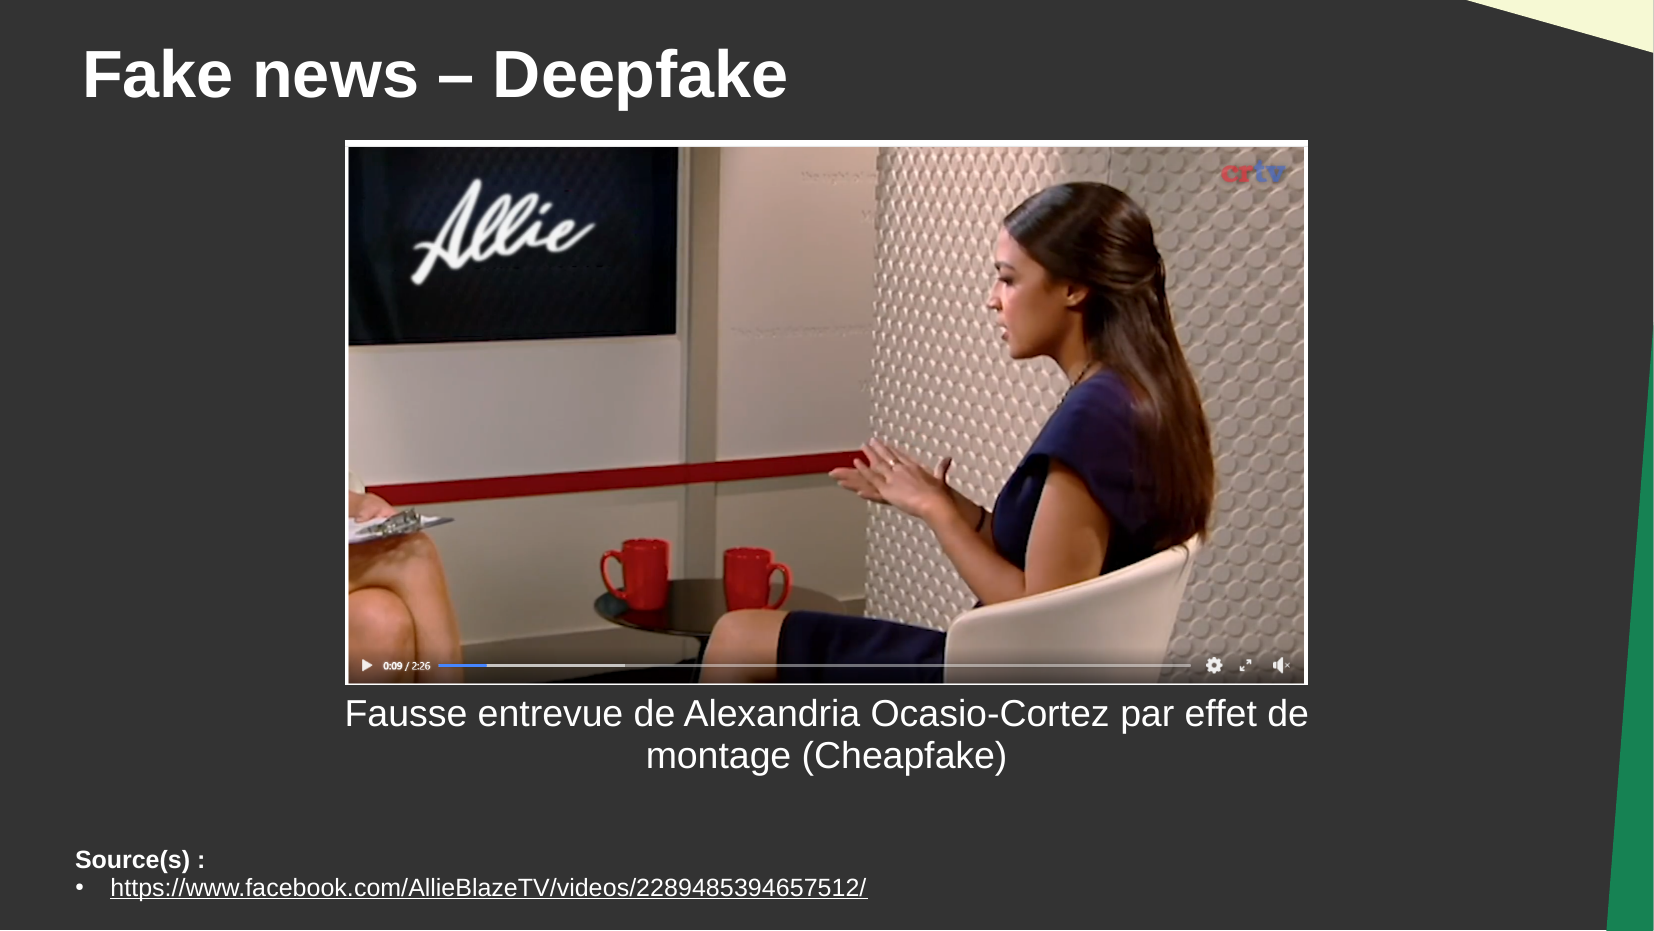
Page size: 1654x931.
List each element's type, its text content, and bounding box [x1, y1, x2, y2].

text_box Fausse entrevue de Alexandria Ocasio-Cortez par effet de montage (Cheapfake) [301, 685, 1353, 784]
text_box [1466, 0, 1654, 53]
text_box [1606, 315, 1654, 931]
text_box Source(s) : https://www.facebook.com/AllieBlazeTV/videos/2289485394657512/ [60, 838, 1546, 931]
picture [345, 140, 1308, 685]
title Fake news – Deepfake [82, 37, 1619, 112]
